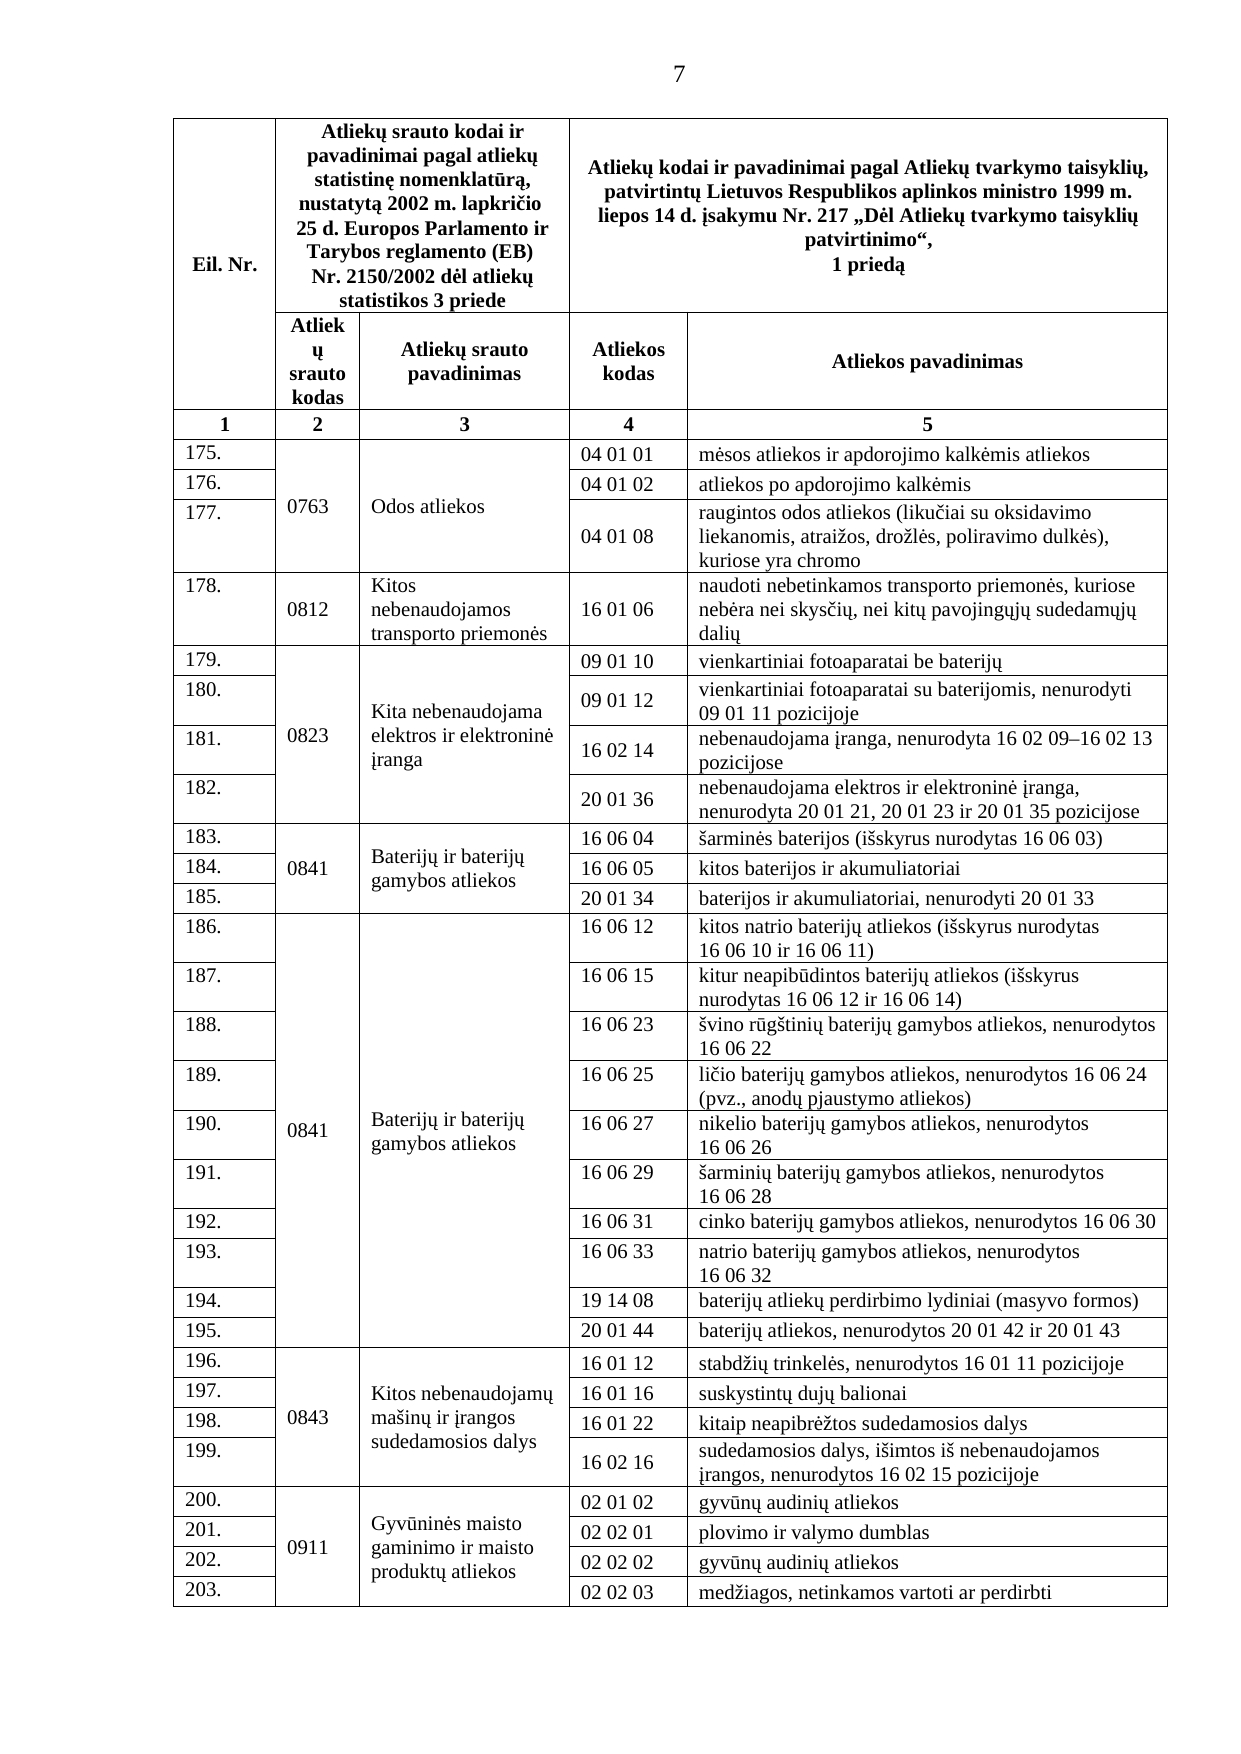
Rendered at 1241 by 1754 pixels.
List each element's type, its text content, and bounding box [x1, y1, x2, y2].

table_cell [174, 1348, 275, 1377]
table_header Atliekų srauto kodai ir pavadinimai pagal atliekų statistinę nomenklatūrą, nustatytą 2002 m. lapkričio 25 d. Europos Parlamento ir Tarybos reglamento (EB) Nr. 2150/2002 dėl atliekų statistikos 3 priede [276, 119, 569, 312]
table_cell 20 01 34 [570, 884, 687, 913]
table_cell nebenaudojama elektros ir elektroninė įranga, nenurodyta 20 01 21, 20 01 23 ir 20 01 35 pozicijose [688, 775, 1167, 823]
table_cell 0911 [276, 1487, 359, 1606]
table_cell Baterijų ir baterijų gamybos atliekos [360, 824, 569, 913]
table_cell [174, 470, 275, 499]
table_cell 16 06 04 [570, 824, 687, 853]
table_cell 04 01 08 [570, 500, 687, 572]
table_cell [174, 1318, 275, 1347]
table_cell [174, 726, 275, 774]
table_cell Atliekų srauto pavadinimas [360, 313, 569, 409]
table_cell 16 01 12 [570, 1348, 687, 1377]
table_cell [174, 1160, 275, 1208]
table_cell 16 01 16 [570, 1378, 687, 1407]
table_cell 16 06 12 [570, 914, 687, 962]
table_cell [174, 1239, 275, 1287]
table_cell [174, 884, 275, 913]
table_cell 2 [276, 410, 359, 439]
table_cell Baterijų ir baterijų gamybos atliekos [360, 914, 569, 1347]
table_cell vienkartiniai fotoaparatai su baterijomis, nenurodyti 09 01 11 pozicijoje [688, 676, 1167, 724]
table_cell natrio baterijų gamybos atliekos, nenurodytos 16 06 32 [688, 1239, 1167, 1287]
table_cell 20 01 36 [570, 775, 687, 823]
table_cell [174, 1378, 275, 1407]
table_cell 19 14 08 [570, 1288, 687, 1317]
table_cell [174, 1438, 275, 1486]
table_cell 16 01 06 [570, 573, 687, 645]
table_cell 0823 [276, 646, 359, 823]
table_cell 02 02 03 [570, 1577, 687, 1606]
table_cell 16 06 23 [570, 1012, 687, 1060]
table_cell nikelio baterijų gamybos atliekos, nenurodytos 16 06 26 [688, 1111, 1167, 1159]
table_cell 16 06 15 [570, 963, 687, 1011]
table_cell 04 01 02 [570, 470, 687, 499]
table_cell 02 01 02 [570, 1487, 687, 1516]
table_cell suskystintų dujų balionai [688, 1378, 1167, 1407]
table_cell [174, 1547, 275, 1576]
table_cell Gyvūninės maisto gaminimo ir maisto produktų atliekos [360, 1487, 569, 1606]
table_cell [174, 824, 275, 853]
table_cell [174, 573, 275, 645]
table_cell mėsos atliekos ir apdorojimo kalkėmis atliekos [688, 440, 1167, 469]
table_cell [174, 1061, 275, 1109]
table_cell 09 01 12 [570, 676, 687, 724]
table_cell nebenaudojama įranga, nenurodyta 16 02 09–16 02 13 pozicijose [688, 726, 1167, 774]
table_cell [174, 1487, 275, 1516]
table_cell Odos atliekos [360, 440, 569, 572]
table_cell kitos baterijos ir akumuliatoriai [688, 854, 1167, 883]
table_cell Kitos nebenaudojamos transporto priemonės [360, 573, 569, 645]
table_cell [174, 440, 275, 469]
table_cell atliekos po apdorojimo kalkėmis [688, 470, 1167, 499]
table_cell 16 01 22 [570, 1408, 687, 1437]
table_cell raugintos odos atliekos (likučiai su oksidavimo liekanomis, atraižos, drožlės, poliravimo dulkės), kuriose yra chromo [688, 500, 1167, 572]
table_cell Kita nebenaudojama elektros ir elektroninė įranga [360, 646, 569, 823]
table_cell 1 [174, 410, 275, 439]
table_cell [174, 676, 275, 724]
table_cell 16 06 29 [570, 1160, 687, 1208]
table_cell [174, 1012, 275, 1060]
table_cell [174, 646, 275, 675]
table_cell Atliekos kodas [570, 313, 687, 409]
table_cell Atliekų srauto kodas [276, 313, 359, 409]
table_cell 16 06 31 [570, 1209, 687, 1238]
table_cell gyvūnų audinių atliekos [688, 1547, 1167, 1576]
table_cell Kitos nebenaudojamų mašinų ir įrangos sudedamosios dalys [360, 1348, 569, 1486]
table_cell 16 02 16 [570, 1438, 687, 1486]
table_cell kitur neapibūdintos baterijų atliekos (išskyrus nurodytas 16 06 12 ir 16 06 14) [688, 963, 1167, 1011]
table_cell baterijų atliekų perdirbimo lydiniai (masyvo formos) [688, 1288, 1167, 1317]
table_cell sudedamosios dalys, išimtos iš nebenaudojamos įrangos, nenurodytos 16 02 15 pozicijoje [688, 1438, 1167, 1486]
table_cell [174, 500, 275, 572]
table_cell Atliekos pavadinimas [688, 313, 1167, 409]
table_cell [174, 914, 275, 962]
table_cell kitaip neapibrėžtos sudedamosios dalys [688, 1408, 1167, 1437]
table_cell 3 [360, 410, 569, 439]
table_cell 20 01 44 [570, 1318, 687, 1347]
table_cell [174, 963, 275, 1011]
table_header Atliekų kodai ir pavadinimai pagal Atliekų tvarkymo taisyklių, patvirtintų Lietuvos Respublikos aplinkos ministro 1999 m. liepos 14 d. įsakymu Nr. 217 „Dėl Atliekų tvarkymo taisyklių patvirtinimo“, 1 priedą [570, 119, 1167, 312]
table_header Eil. Nr. [174, 119, 275, 409]
table_cell [174, 1408, 275, 1437]
table_cell baterijų atliekos, nenurodytos 20 01 42 ir 20 01 43 [688, 1318, 1167, 1347]
table_cell 0763 [276, 440, 359, 572]
table_cell 0812 [276, 573, 359, 645]
table_cell plovimo ir valymo dumblas [688, 1517, 1167, 1546]
table_cell švino rūgštinių baterijų gamybos atliekos, nenurodytos 16 06 22 [688, 1012, 1167, 1060]
table_cell 0841 [276, 914, 359, 1347]
table_cell šarminių baterijų gamybos atliekos, nenurodytos 16 06 28 [688, 1160, 1167, 1208]
table_cell 16 06 05 [570, 854, 687, 883]
table_cell [174, 1577, 275, 1606]
table_cell 0843 [276, 1348, 359, 1486]
table_cell gyvūnų audinių atliekos [688, 1487, 1167, 1516]
table_cell 0841 [276, 824, 359, 913]
table_cell cinko baterijų gamybos atliekos, nenurodytos 16 06 30 [688, 1209, 1167, 1238]
table_cell [174, 1209, 275, 1238]
table_cell kitos natrio baterijų atliekos (išskyrus nurodytas 16 06 10 ir 16 06 11) [688, 914, 1167, 962]
table_cell 04 01 01 [570, 440, 687, 469]
table_cell stabdžių trinkelės, nenurodytos 16 01 11 pozicijoje [688, 1348, 1167, 1377]
table_cell šarminės baterijos (išskyrus nurodytas 16 06 03) [688, 824, 1167, 853]
table_cell 5 [688, 410, 1167, 439]
table_cell baterijos ir akumuliatoriai, nenurodyti 20 01 33 [688, 884, 1167, 913]
table_cell ličio baterijų gamybos atliekos, nenurodytos 16 06 24 (pvz., anodų pjaustymo atliekos) [688, 1061, 1167, 1109]
table_cell naudoti nebetinkamos transporto priemonės, kuriose nebėra nei skysčių, nei kitų pavojingųjų sudedamųjų dalių [688, 573, 1167, 645]
table_cell 02 02 02 [570, 1547, 687, 1576]
table_cell 16 06 27 [570, 1111, 687, 1159]
table_cell 16 02 14 [570, 726, 687, 774]
table_cell [174, 1288, 275, 1317]
table_cell 16 06 33 [570, 1239, 687, 1287]
table_cell 4 [570, 410, 687, 439]
table_cell 16 06 25 [570, 1061, 687, 1109]
table_cell vienkartiniai fotoaparatai be baterijų [688, 646, 1167, 675]
table_cell 02 02 01 [570, 1517, 687, 1546]
table_cell 09 01 10 [570, 646, 687, 675]
table_cell [174, 1517, 275, 1546]
table_cell medžiagos, netinkamos vartoti ar perdirbti [688, 1577, 1167, 1606]
table_cell [174, 1111, 275, 1159]
table_cell [174, 854, 275, 883]
table_cell [174, 775, 275, 823]
